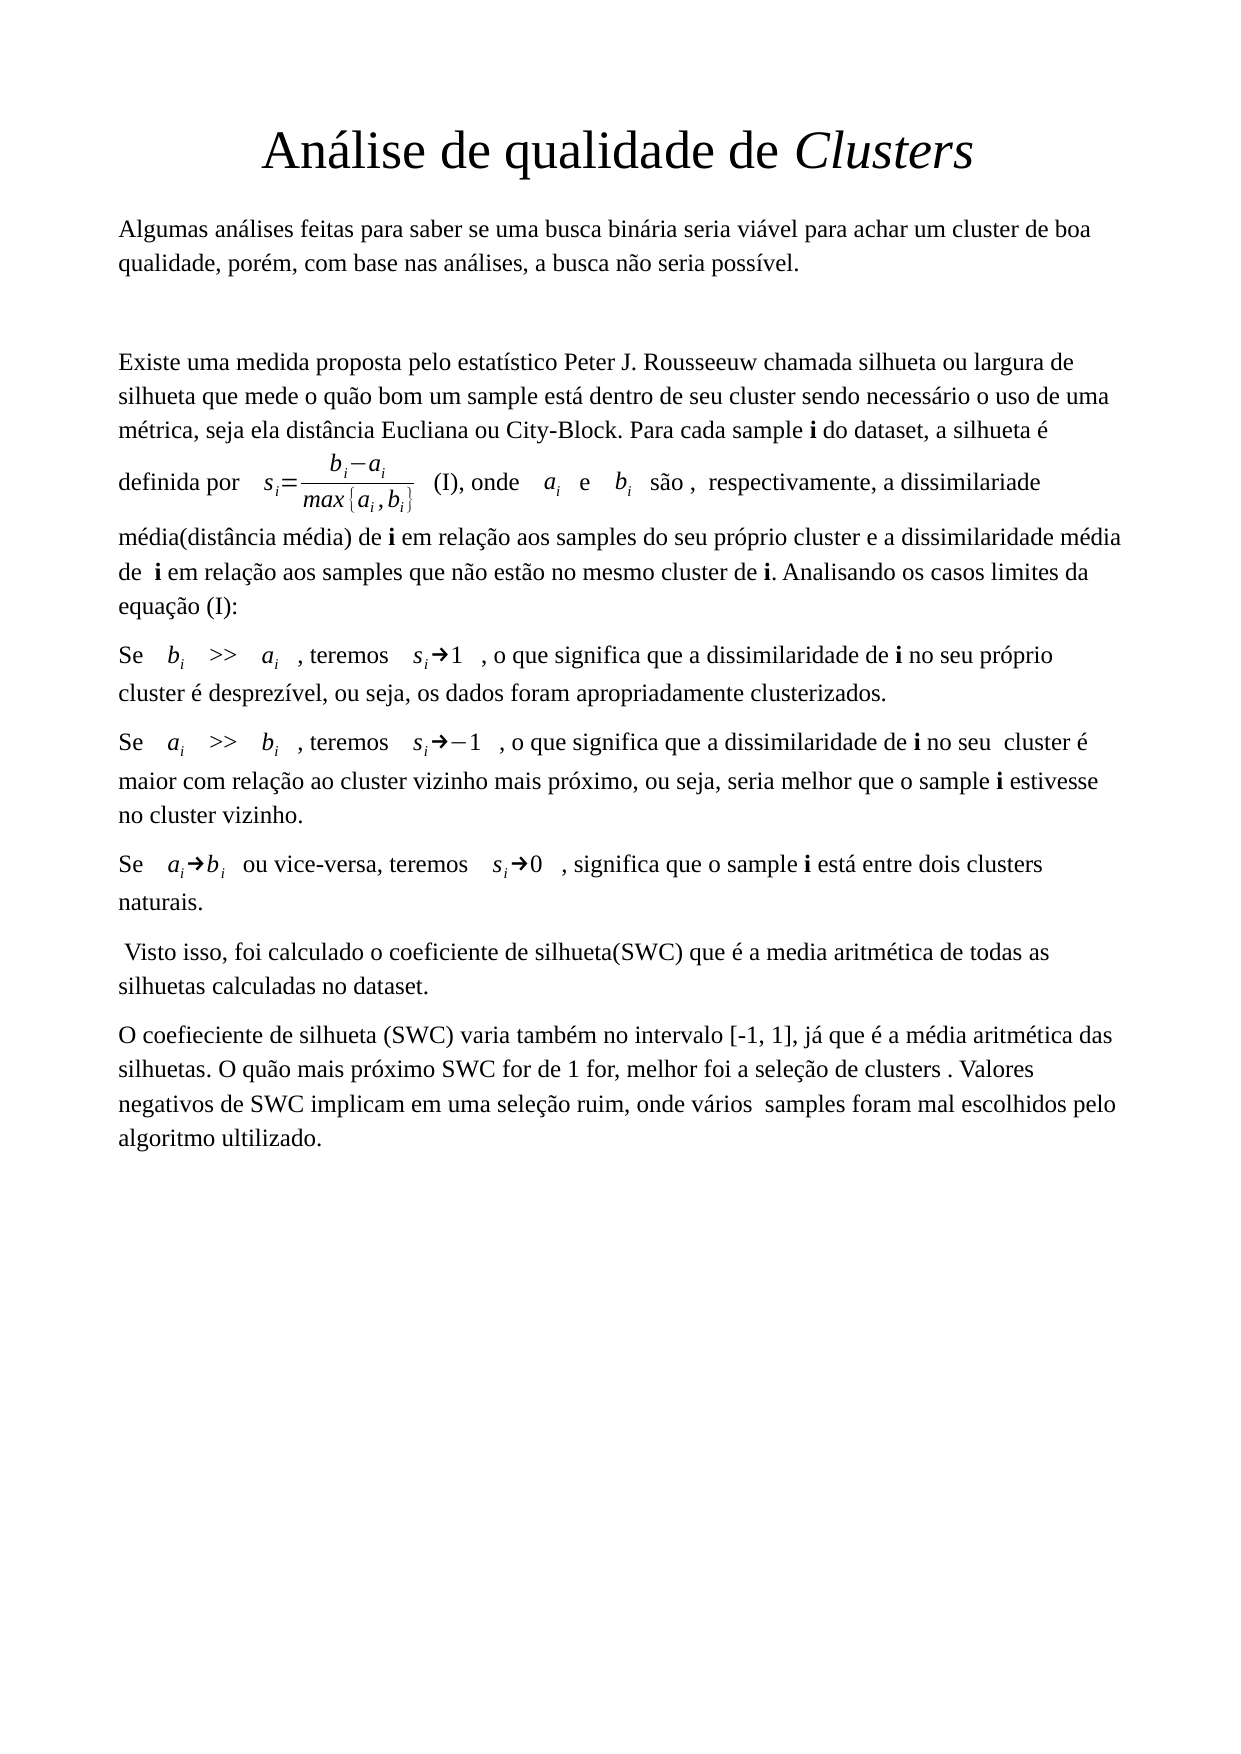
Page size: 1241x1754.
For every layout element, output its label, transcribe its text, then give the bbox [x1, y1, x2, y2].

text O coefieciente de silhueta (SWC) varia também no intervalo [-1, 1], já que é a média aritmética das silhuetas. O quão mais próximo SWC for de 1 for, melhor foi a seleção de clusters . Valores negativos de SWC implicam em uma seleção ruim, onde vários samples foram mal escolhidos pelo algoritmo ultilizado. [118, 1020, 1122, 1152]
text Se ou vice-versa, teremos , significa que o sample i está entre dois clusters naturais. [118, 849, 1122, 916]
text Análise de qualidade de Clusters [118, 118, 1122, 180]
text Visto isso, foi calculado o coeficiente de silhueta(SWC) que é a media aritmética de todas as silhuetas calculadas no dataset. [118, 937, 1122, 1000]
text Existe uma medida proposta pelo estatístico Peter J. Rousseeuw chamada silhueta ou largura de silhueta que mede o quão bom um sample está dentro de seu cluster sendo necessário o uso de uma métrica, seja ela distância Eucliana ou City-Block. Para cada sample i do dataset, a silhueta é definida por (I), onde e são , respectivamente, a dissimilariade média(distância média) de i em relação aos samples do seu próprio cluster e a dissimilaridade média de i em relação aos samples que não estão no mesmo cluster de i. Analisando os casos limites da equação (I): [118, 347, 1122, 620]
text Algumas análises feitas para saber se uma busca binária seria viável para achar um cluster de boa qualidade, porém, com base nas análises, a busca não seria possível. [118, 214, 1122, 277]
text Se >> , teremos , o que significa que a dissimilaridade de i no seu próprio cluster é desprezível, ou seja, os dados foram apropriadamente clusterizados. [118, 640, 1122, 707]
text Se >> , teremos , o que significa que a dissimilaridade de i no seu cluster é maior com relação ao cluster vizinho mais próximo, ou seja, seria melhor que o sample i estivesse no cluster vizinho. [118, 727, 1122, 829]
